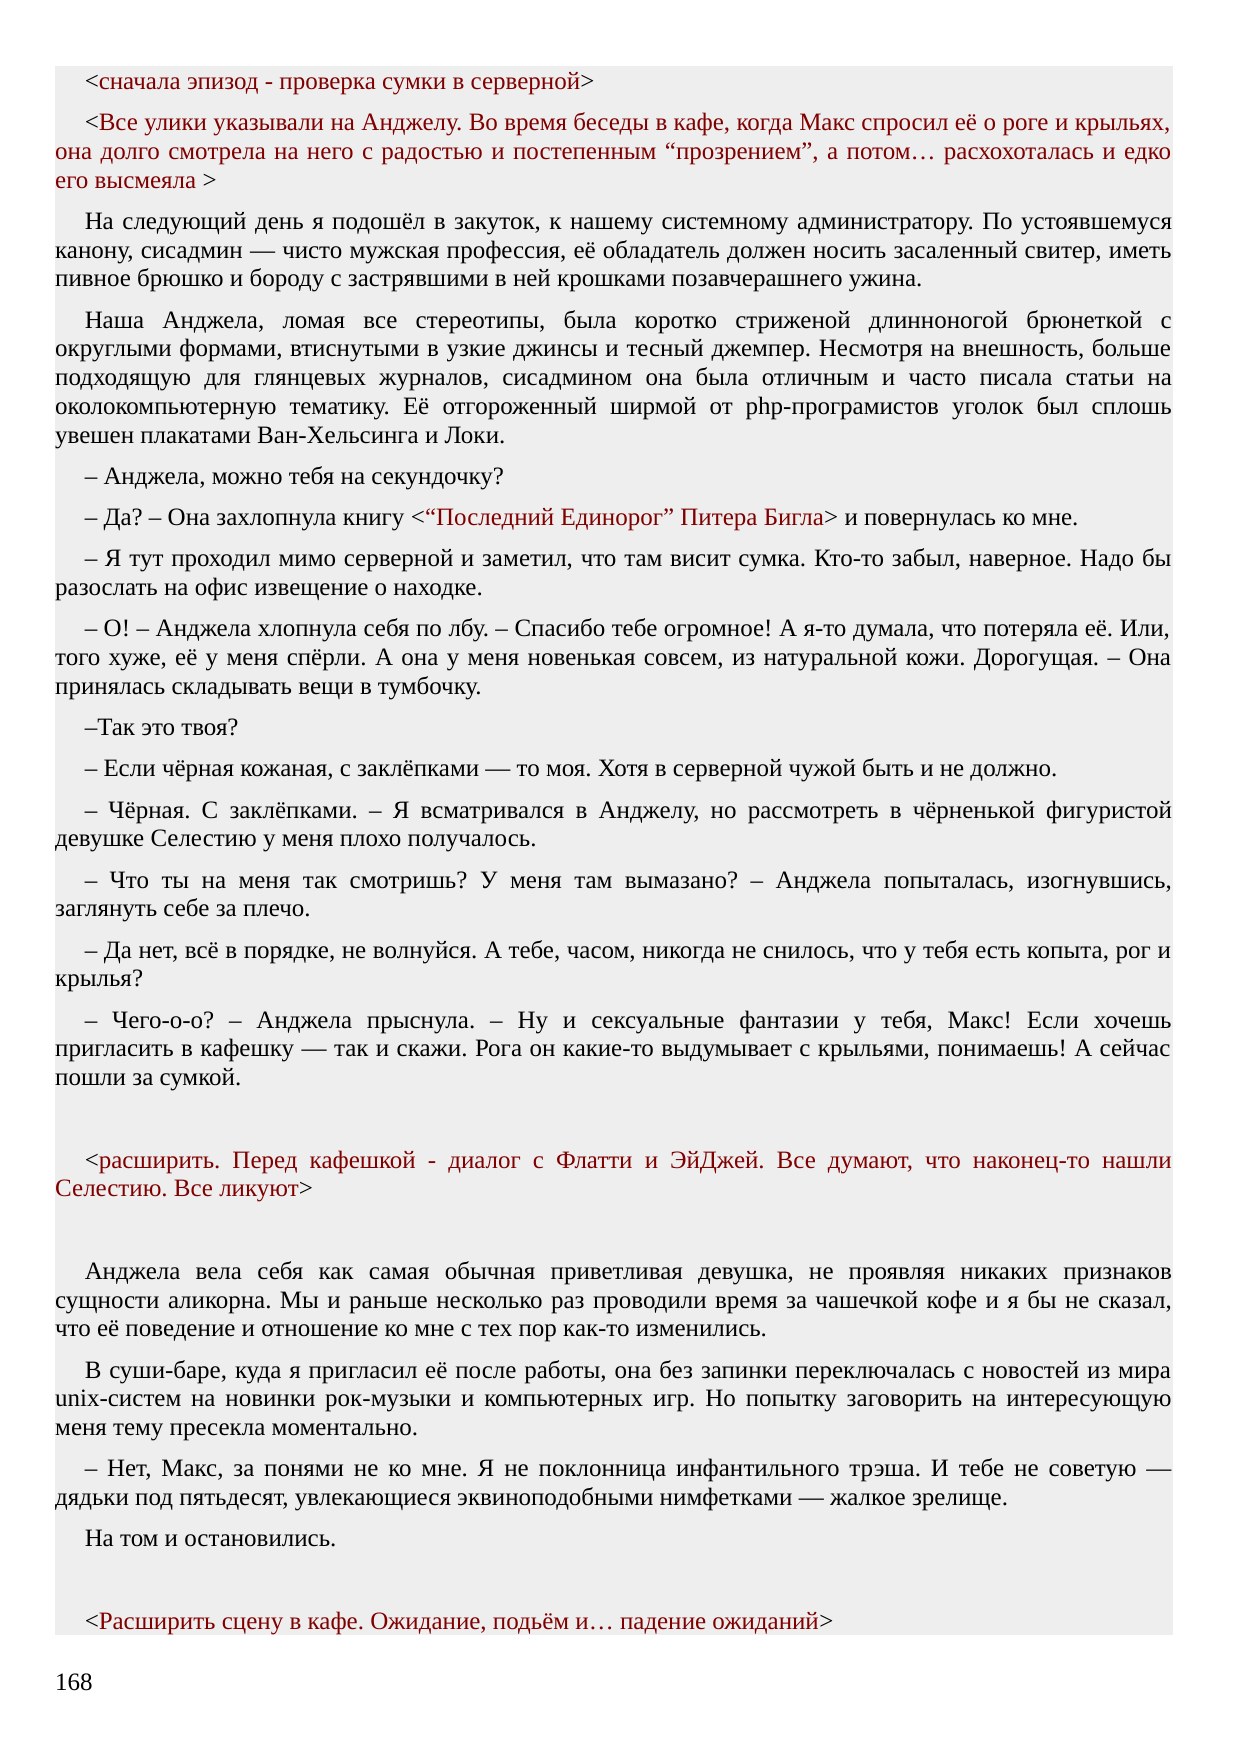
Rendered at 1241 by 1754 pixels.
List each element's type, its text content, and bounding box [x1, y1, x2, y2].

text – Да? – Она захлопнула книгу <“Последний Единорог” Питера Бигла> и повернулась ко мне. [55, 502, 1173, 531]
text – Чего-о-о? – Анджела прыснула. – Ну и сексуальные фантазии у тебя, Макс! Если хочешь пригласить в кафешку — так и скажи. Рога он какие-то выдумывает с крыльями, понимаешь! А сейчас пошли за сумкой. [55, 1005, 1173, 1091]
text – Да нет, всё в порядке, не волнуйся. А тебе, часом, никогда не снилось, что у тебя есть копыта, рог и крылья? [55, 935, 1173, 992]
text – Если чёрная кожаная, с заклёпками — то моя. Хотя в серверной чужой быть и не должно. [55, 753, 1173, 782]
text На следующий день я подошёл в закуток, к нашему системному администратору. По устоявшемуся канону, сисадмин — чисто мужская профессия, её обладатель должен носить засаленный свитер, иметь пивное брюшко и бороду с застрявшими в ней крошками позавчерашнего ужина. [55, 206, 1173, 292]
text <расширить. Перед кафешкой - диалог с Флатти и ЭйДжей. Все думают, что наконец-то нашли Селестию. Все ликуют> [55, 1145, 1173, 1202]
text В суши-баре, куда я пригласил её после работы, она без запинки переключалась с новостей из мира unix-систем на новинки рок-музыки и компьютерных игр. Но попытку заговорить на интересующую меня тему пресекла моментально. [55, 1355, 1173, 1441]
text <Расширить сцену в кафе. Ожидание, подьём и… падение ожиданий> [55, 1606, 1173, 1635]
text – Нет, Макс, за понями не ко мне. Я не поклонница инфантильного трэша. И тебе не советую — дядьки под пятьдесят, увлекающиеся эквиноподобными нимфетками — жалкое зрелище. [55, 1453, 1173, 1511]
text На том и остановились. [55, 1523, 1173, 1552]
text <сначала эпизод - проверка сумки в серверной> [55, 66, 1173, 95]
text Анджела вела себя как самая обычная приветливая девушка, не проявляя никаких признаков сущности аликорна. Мы и раньше несколько раз проводили время за чашечкой кофе и я бы не сказал, что её поведение и отношение ко мне с тех пор как-то изменились. [55, 1256, 1173, 1342]
text <Все улики указывали на Анджелу. Во время беседы в кафе, когда Макс спросил её о роге и крыльях, она долго смотрела на него с радостью и постепенным “прозрением”, а потом… расхохоталась и едко его высмеяла > [55, 107, 1173, 193]
text – Я тут проходил мимо серверной и заметил, что там висит сумка. Кто-то забыл, наверное. Надо бы разослать на офис извещение о находке. [55, 543, 1173, 601]
text – Что ты на меня так смотришь? У меня там вымазано? – Анджела попыталась, изогнувшись, заглянуть себе за плечо. [55, 865, 1173, 922]
text – О! – Анджела хлопнула себя по лбу. – Спасибо тебе огромное! А я-то думала, что потеряла её. Или, того хуже, её у меня спёрли. А она у меня новенькая совсем, из натуральной кожи. Дорогущая. – Она принялась складывать вещи в тумбочку. [55, 613, 1173, 700]
text – Чёрная. С заклёпками. – Я всматривался в Анджелу, но рассмотреть в чёрненькой фигуристой девушке Селестию у меня плохо получалось. [55, 795, 1173, 852]
text Наша Анджела, ломая все стереотипы, была коротко стриженой длинноногой брюнеткой с округлыми формами, втиснутыми в узкие джинсы и тесный джемпер. Несмотря на внешность, больше подходящую для глянцевых журналов, сисадмином она была отличным и часто писала статьи на околокомпьютерную тематику. Её отгороженный ширмой от php-програмистов уголок был сплошь увешен плакатами Ван-Хельсинга и Локи. [55, 305, 1173, 448]
text – Анджела, можно тебя на секундочку? [55, 461, 1173, 490]
text –Так это твоя? [55, 712, 1173, 741]
